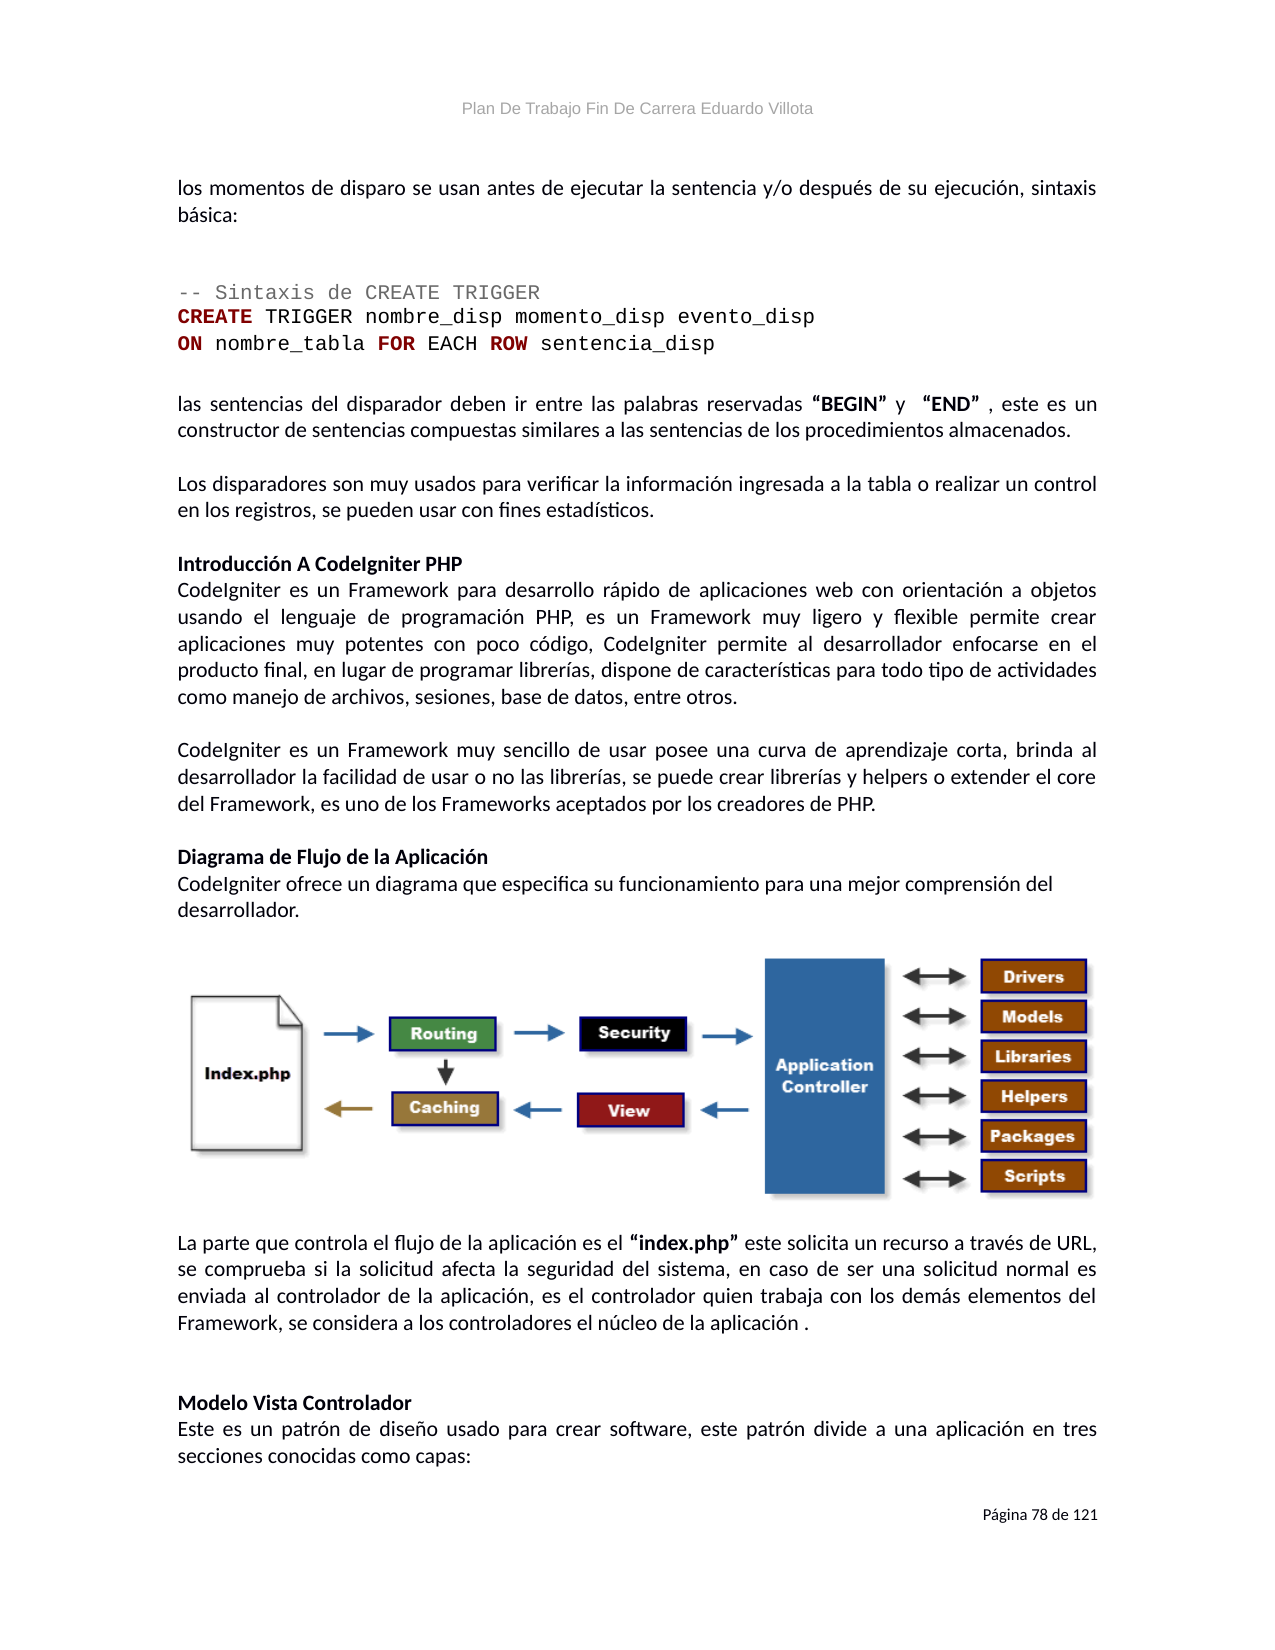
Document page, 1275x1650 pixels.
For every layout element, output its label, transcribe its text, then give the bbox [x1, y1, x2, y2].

text CREATE TRIGGER nombre_disp momento_disp evento_disp [177, 306, 1098, 329]
text CodeIgniter es un Framework para desarrollo rápido de aplicaciones web con orientación a objetos usando el lenguaje de programación PHP, es un Framework muy ligero y flexible permite crear aplicaciones muy potentes con poco código, CodeIgniter permite al desarrollador enfocarse en el producto final, en lugar de programar librerías, dispone de características para todo tipo de actividades como manejo de archivos, sesiones, base de datos, entre otros. [177, 576, 1098, 710]
text los momentos de disparo se usan antes de ejecutar la sentencia y/o después de su ejecución, sintaxis básica: [177, 174, 1098, 228]
text las sentencias del disparador deben ir entre las palabras reservadas “BEGIN” y “END” , este es un constructor de sentencias compuestas similares a las sentencias de los procedimientos almacenados. [177, 390, 1098, 443]
text Diagrama de Flujo de la Aplicación [177, 843, 1098, 870]
text Introducción A CodeIgniter PHP [177, 550, 1098, 576]
text Este es un patrón de diseño usado para crear software, este patrón divide a una aplicación en tres secciones conocidas como capas: [177, 1415, 1098, 1469]
text Los disparadores son muy usados para verificar la información ingresada a la tabla o realizar un control en los registros, se pueden usar con fines estadísticos. [177, 470, 1098, 523]
text La parte que controla el flujo de la aplicación es el “index.php” este solicita un recurso a través de URL, se comprueba si la solicitud afecta la seguridad del sistema, en caso de ser una solicitud normal es enviada al controlador de la aplicación, es el controlador quien trabaja con los demás elementos del Framework, se considera a los controladores el núcleo de la aplicación . [177, 1229, 1098, 1335]
text CodeIgniter es un Framework muy sencillo de usar posee una curva de aprendizaje corta, brinda al desarrollador la facilidad de usar o no las librerías, se puede crear librerías y helpers o extender el core del Framework, es uno de los Frameworks aceptados por los creadores de PHP. [177, 736, 1098, 816]
text ON nombre_tabla FOR EACH ROW sentencia_disp [177, 333, 1098, 357]
picture [177, 949, 1098, 1202]
text CodeIgniter ofrece un diagrama que especifica su funcionamiento para una mejor comprensión del desarrollador. [177, 870, 1098, 923]
text Modelo Vista Controlador [177, 1389, 1098, 1415]
text -- Sintaxis de CREATE TRIGGER [177, 282, 1098, 306]
